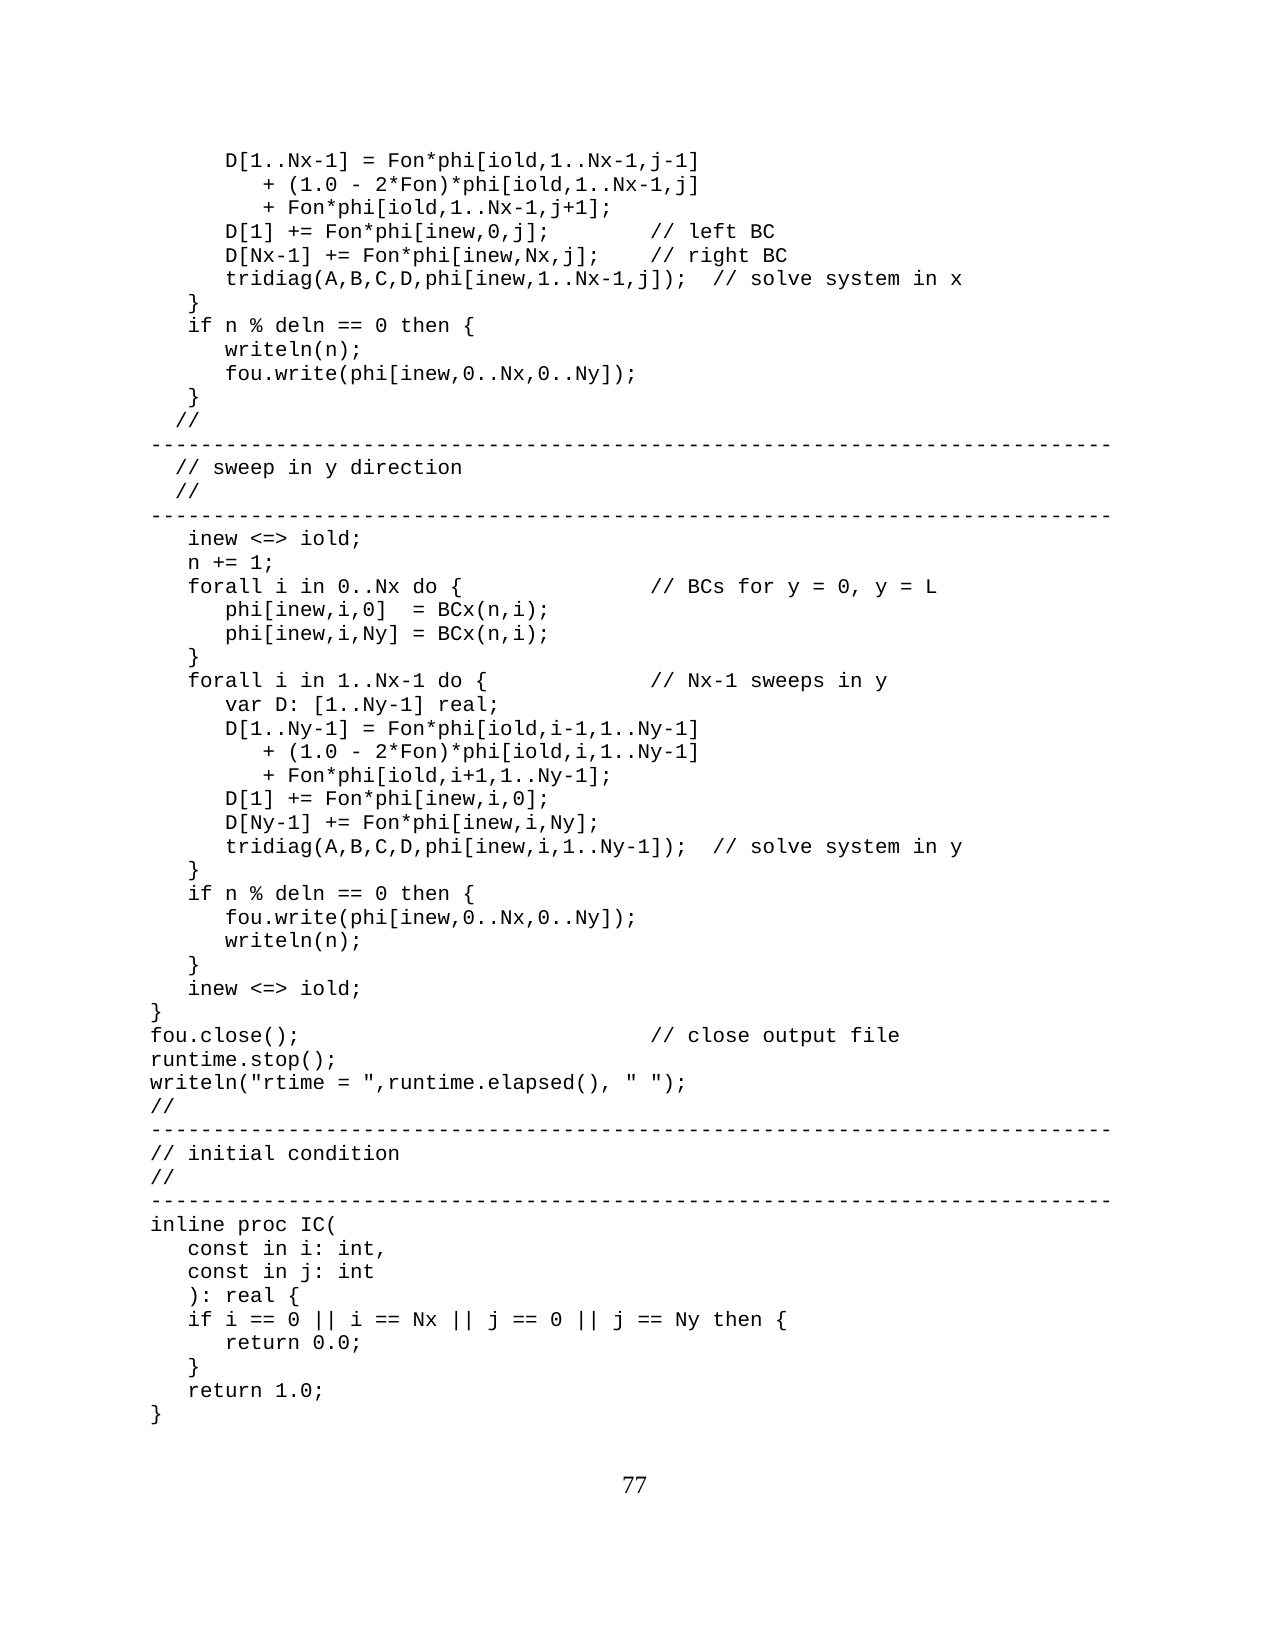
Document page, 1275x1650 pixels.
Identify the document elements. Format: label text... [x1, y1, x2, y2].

text } [150, 647, 1125, 670]
text // ----------------------------------------------------------------------------- [150, 410, 1125, 457]
text runtime.stop(); [150, 1048, 1125, 1072]
text D[1..Ny-1] = Fon*phi[iold,i-1,1..Ny-1] [150, 717, 1125, 741]
text n += 1; [150, 552, 1125, 576]
text writeln("rtime = ",runtime.elapsed(), " "); [150, 1072, 1125, 1096]
text } [150, 386, 1125, 410]
text return 0.0; [150, 1332, 1125, 1356]
text // ----------------------------------------------------------------------------- [150, 481, 1125, 528]
text fou.write(phi[inew,0..Nx,0..Ny]); [150, 363, 1125, 386]
text writeln(n); [150, 930, 1125, 954]
text inew <=> iold; [150, 528, 1125, 552]
text + (1.0 - 2*Fon)*phi[iold,1..Nx-1,j] [150, 174, 1125, 197]
text D[1] += Fon*phi[inew,0,j]; // left BC [150, 221, 1125, 244]
text } [150, 1001, 1125, 1025]
text return 1.0; [150, 1379, 1125, 1403]
text fou.write(phi[inew,0..Nx,0..Ny]); [150, 907, 1125, 930]
text tridiag(A,B,C,D,phi[inew,i,1..Ny-1]); // solve system in y [150, 836, 1125, 859]
text inline proc IC( [150, 1214, 1125, 1238]
text if n % deln == 0 then { [150, 883, 1125, 907]
text // initial condition [150, 1143, 1125, 1167]
text + (1.0 - 2*Fon)*phi[iold,i,1..Ny-1] [150, 741, 1125, 765]
text const in i: int, [150, 1238, 1125, 1261]
text + Fon*phi[iold,i+1,1..Ny-1]; [150, 765, 1125, 788]
text D[Ny-1] += Fon*phi[inew,i,Ny]; [150, 812, 1125, 836]
text } [150, 954, 1125, 978]
text const in j: int [150, 1261, 1125, 1285]
text forall i in 0..Nx do { // BCs for y = 0, y = L [150, 576, 1125, 599]
text } [150, 1403, 1125, 1427]
text tridiag(A,B,C,D,phi[inew,1..Nx-1,j]); // solve system in x [150, 268, 1125, 292]
text if n % deln == 0 then { [150, 316, 1125, 339]
text if i == 0 || i == Nx || j == 0 || j == Ny then { [150, 1309, 1125, 1332]
text inew <=> iold; [150, 978, 1125, 1001]
text writeln(n); [150, 339, 1125, 363]
text D[Nx-1] += Fon*phi[inew,Nx,j]; // right BC [150, 244, 1125, 268]
text } [150, 292, 1125, 316]
text // sweep in y direction [150, 457, 1125, 481]
text ): real { [150, 1285, 1125, 1309]
text phi[inew,i,Ny] = BCx(n,i); [150, 623, 1125, 647]
text + Fon*phi[iold,1..Nx-1,j+1]; [150, 197, 1125, 221]
text // ----------------------------------------------------------------------------- [150, 1167, 1125, 1214]
text // ----------------------------------------------------------------------------- [150, 1096, 1125, 1143]
text D[1] += Fon*phi[inew,i,0]; [150, 788, 1125, 812]
text var D: [1..Ny-1] real; [150, 694, 1125, 717]
text } [150, 1356, 1125, 1379]
text fou.close(); // close output file [150, 1025, 1125, 1048]
text D[1..Nx-1] = Fon*phi[iold,1..Nx-1,j-1] [150, 150, 1125, 174]
text forall i in 1..Nx-1 do { // Nx-1 sweeps in y [150, 670, 1125, 694]
text } [150, 859, 1125, 883]
text phi[inew,i,0] = BCx(n,i); [150, 599, 1125, 623]
